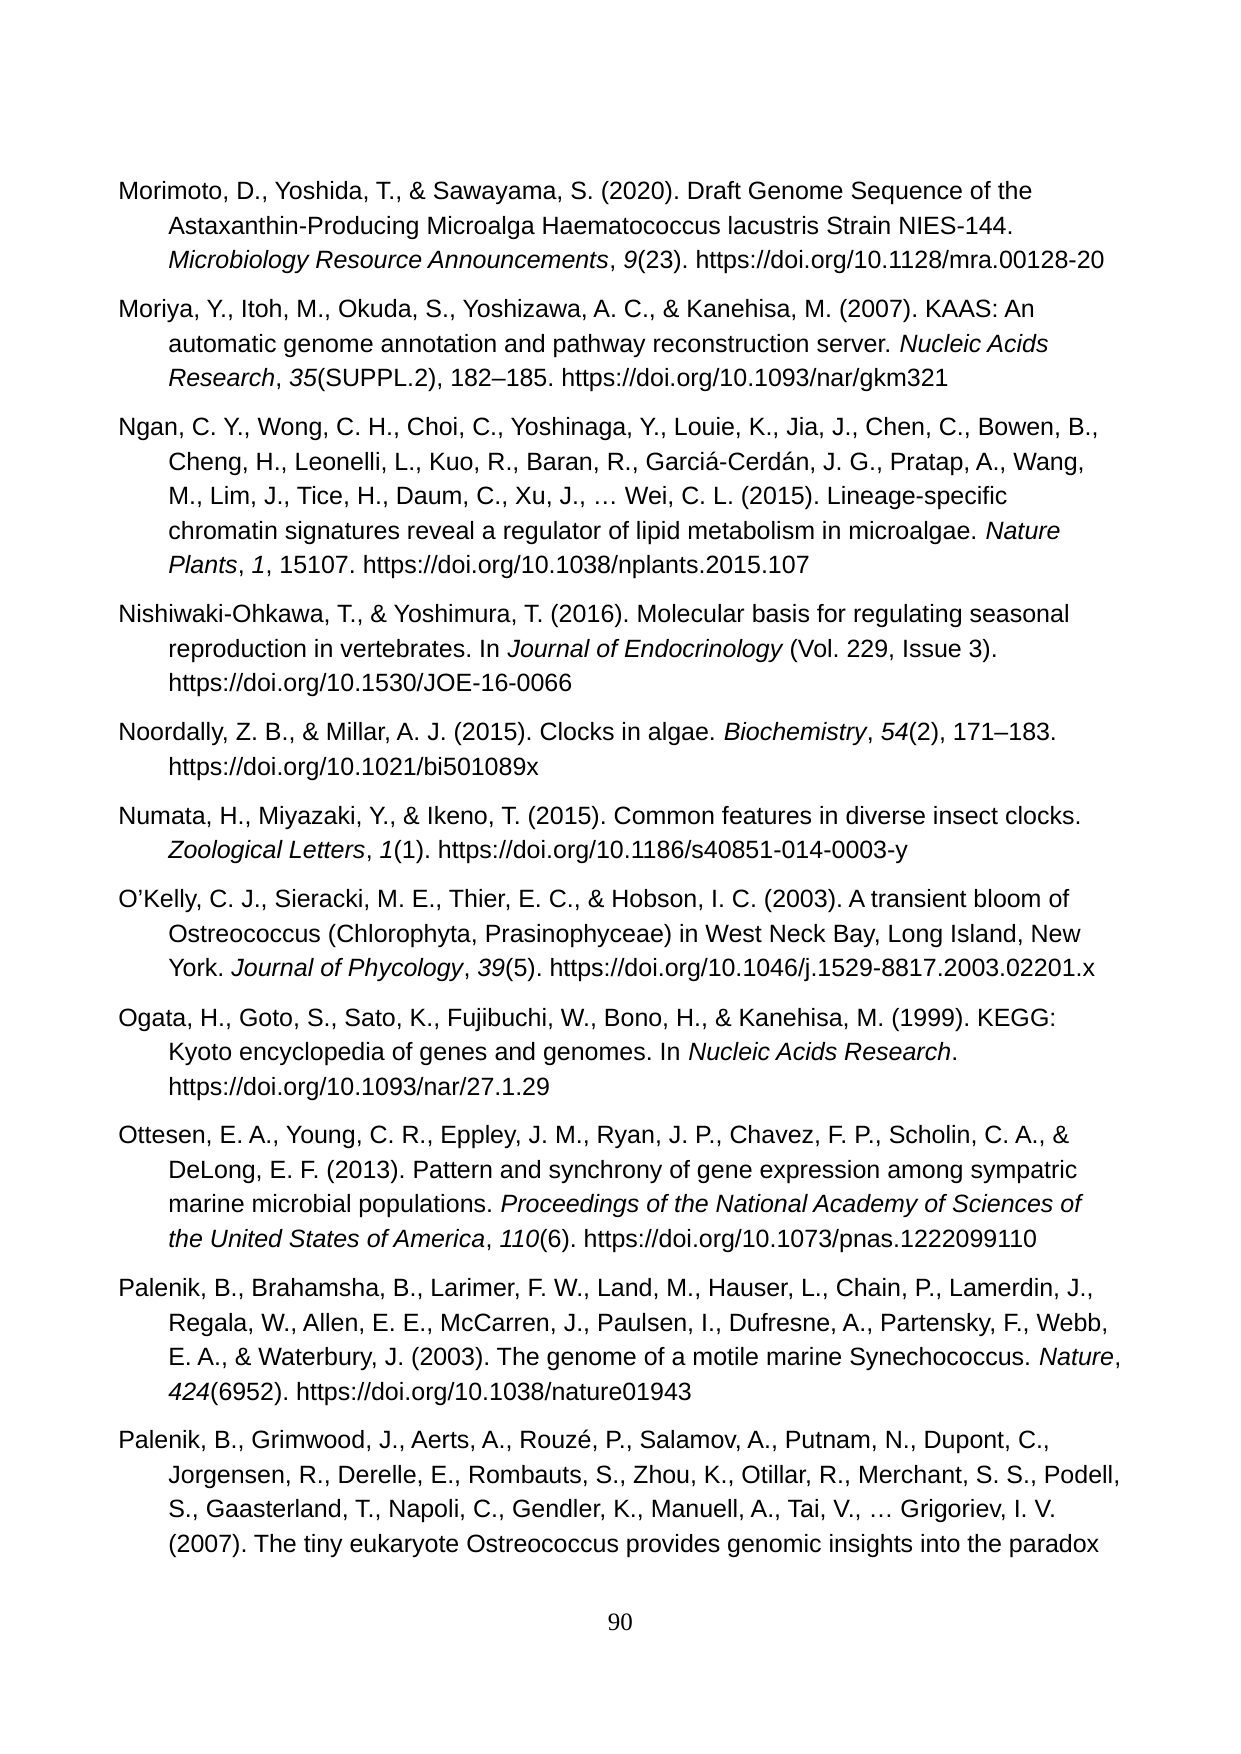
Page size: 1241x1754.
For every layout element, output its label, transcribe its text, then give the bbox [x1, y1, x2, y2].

text Ngan, C. Y., Wong, C. H., Choi, C., Yoshinaga, Y., Louie, K., Jia, J., Chen, C., Bowen, B., Cheng, H., Leonelli, L., Kuo, R., Baran, R., Garciá-Cerdán, J. G., Pratap, A., Wang, M., Lim, J., Tice, H., Daum, C., Xu, J., … Wei, C. L. (2015). Lineage-specific chromatin signatures reveal a regulator of lipid metabolism in microalgae. Nature Plants, 1, 15107. https://doi.org/10.1038/nplants.2015.107 [118, 412, 1122, 579]
text Ogata, H., Goto, S., Sato, K., Fujibuchi, W., Bono, H., & Kanehisa, M. (1999). KEGG: Kyoto encyclopedia of genes and genomes. In Nucleic Acids Research. https://doi.org/10.1093/nar/27.1.29 [118, 1002, 1122, 1100]
text Ottesen, E. A., Young, C. R., Eppley, J. M., Ryan, J. P., Chavez, F. P., Scholin, C. A., & DeLong, E. F. (2013). Pattern and synchrony of gene expression among sympatric marine microbial populations. Proceedings of the National Academy of Sciences of the United States of America, 110(6). https://doi.org/10.1073/pnas.1222099110 [118, 1121, 1122, 1253]
text Noordally, Z. B., & Millar, A. J. (2015). Clocks in algae. Biochemistry, 54(2), 171–183. https://doi.org/10.1021/bi501089x [118, 717, 1122, 781]
text Moriya, Y., Itoh, M., Okuda, S., Yoshizawa, A. C., & Kanehisa, M. (2007). KAAS: An automatic genome annotation and pathway reconstruction server. Nucleic Acids Research, 35(SUPPL.2), 182–185. https://doi.org/10.1093/nar/gkm321 [118, 294, 1122, 392]
text Palenik, B., Grimwood, J., Aerts, A., Rouzé, P., Salamov, A., Putnam, N., Dupont, C., Jorgensen, R., Derelle, E., Rombauts, S., Zhou, K., Otillar, R., Merchant, S. S., Podell, S., Gaasterland, T., Napoli, C., Gendler, K., Manuell, A., Tai, V., … Grigoriev, I. V. (2007). The tiny eukaryote Ostreococcus provides genomic insights into the paradox [118, 1426, 1122, 1558]
text Palenik, B., Brahamsha, B., Larimer, F. W., Land, M., Hauser, L., Chain, P., Lamerdin, J., Regala, W., Allen, E. E., McCarren, J., Paulsen, I., Dufresne, A., Partensky, F., Webb, E. A., & Waterbury, J. (2003). The genome of a motile marine Synechococcus. Nature, 424(6952). https://doi.org/10.1038/nature01943 [118, 1273, 1122, 1405]
text Nishiwaki-Ohkawa, T., & Yoshimura, T. (2016). Molecular basis for regulating seasonal reproduction in vertebrates. In Journal of Endocrinology (Vol. 229, Issue 3). https://doi.org/10.1530/JOE-16-0066 [118, 599, 1122, 697]
text Numata, H., Miyazaki, Y., & Ikeno, T. (2015). Common features in diverse insect clocks. Zoological Letters, 1(1). https://doi.org/10.1186/s40851-014-0003-y [118, 801, 1122, 864]
text Morimoto, D., Yoshida, T., & Sawayama, S. (2020). Draft Genome Sequence of the Astaxanthin-Producing Microalga Haematococcus lacustris Strain NIES-144. Microbiology Resource Announcements, 9(23). https://doi.org/10.1128/mra.00128-20 [118, 176, 1122, 274]
text O’Kelly, C. J., Sieracki, M. E., Thier, E. C., & Hobson, I. C. (2003). A transient bloom of Ostreococcus (Chlorophyta, Prasinophyceae) in West Neck Bay, Long Island, New York. Journal of Phycology, 39(5). https://doi.org/10.1046/j.1529-8817.2003.02201.x [118, 884, 1122, 982]
